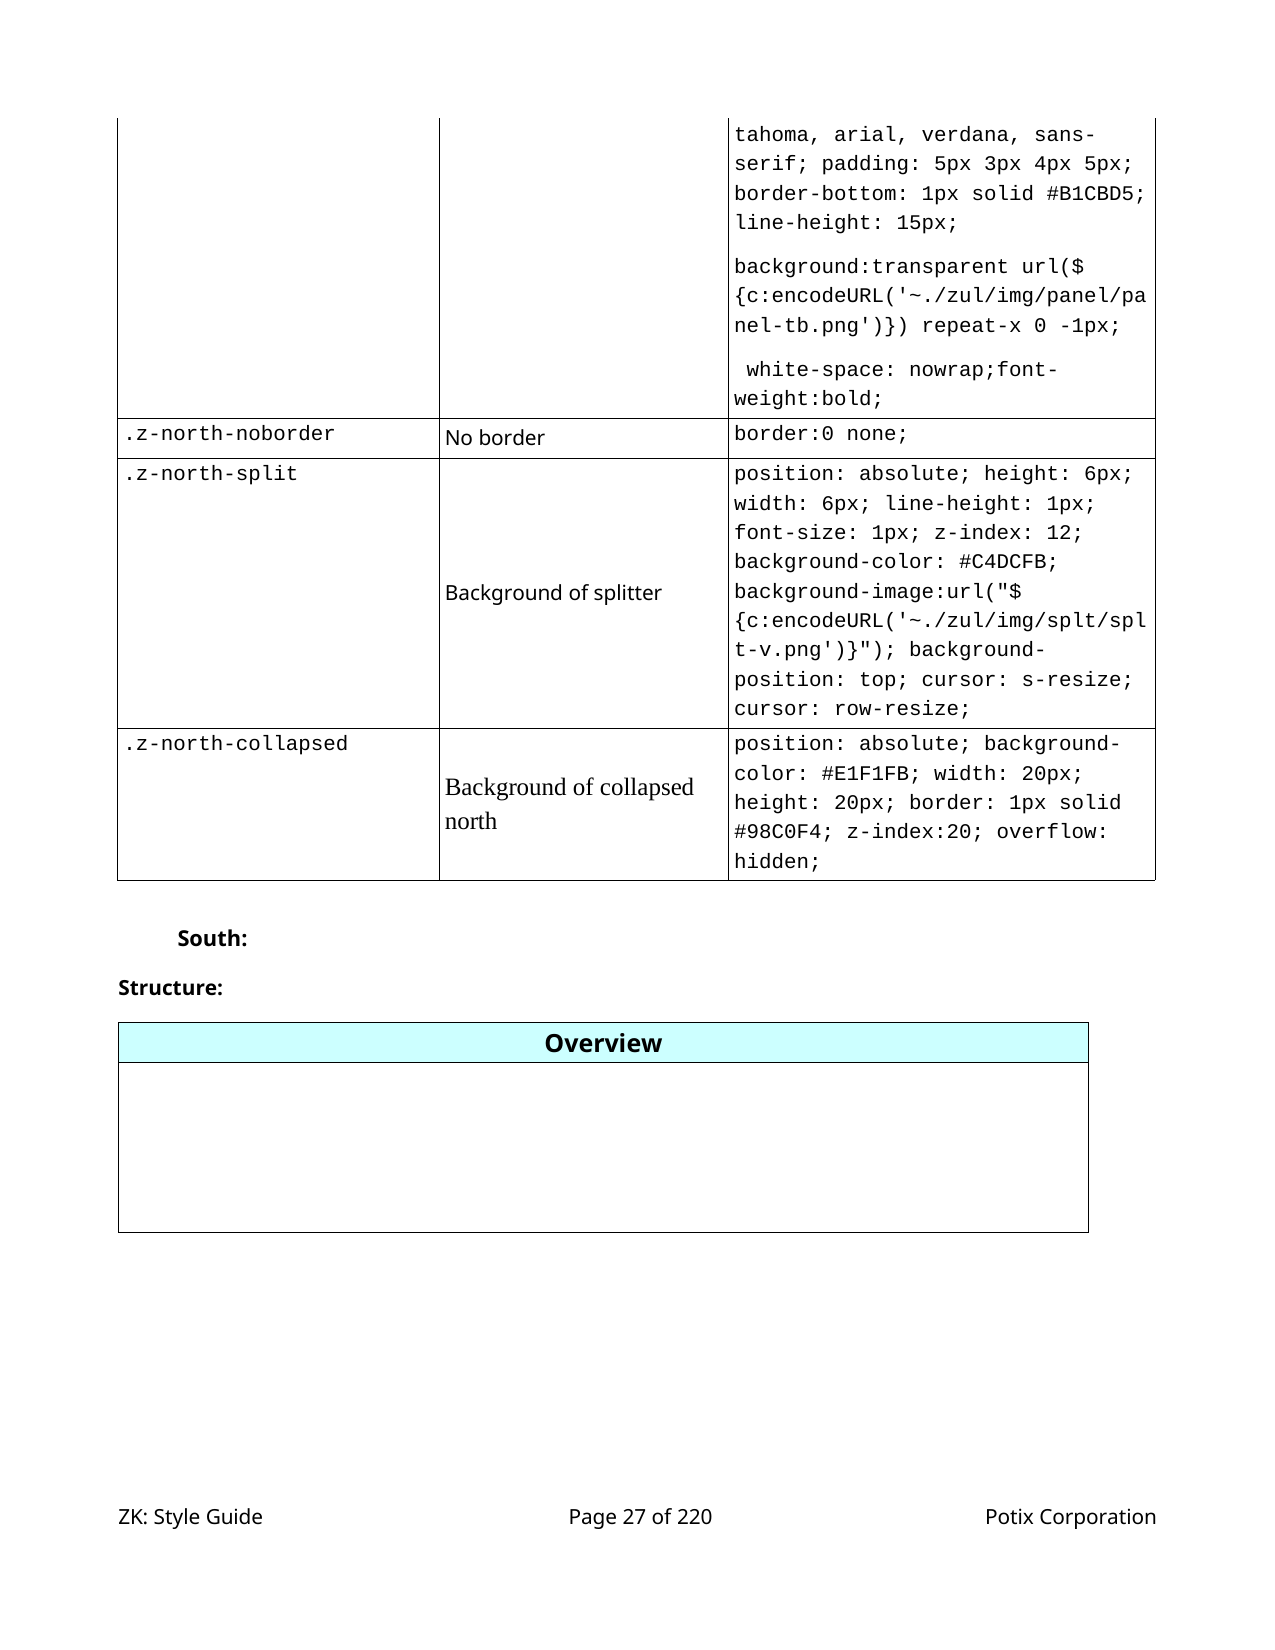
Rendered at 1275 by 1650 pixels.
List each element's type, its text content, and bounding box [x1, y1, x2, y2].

table_cell border:0 none; [729, 419, 1155, 458]
text Structure: [118, 973, 1157, 1002]
table_cell Background of collapsed north [440, 729, 728, 880]
table_cell position: absolute; background-color: #E1F1FB; width: 20px; height: 20px; border: 1px solid #98C0F4; z-index:20; overflow: hidden; [729, 729, 1155, 880]
table_cell tahoma, arial, verdana, sans-serif; padding: 5px 3px 4px 5px; border-bottom: 1px solid #B1CBD5; line-height: 15px; background:transparent url(${c:encodeURL('~./zul/img/panel/panel-tb.png')}) repeat-x 0 -1px; white-space: nowrap;font-weight:bold; [729, 118, 1155, 418]
table_cell Background of splitter [440, 459, 728, 728]
table_cell .z-north-collapsed [118, 729, 439, 880]
table_cell [440, 118, 728, 418]
table_cell [118, 118, 439, 418]
table_cell position: absolute; height: 6px; width: 6px; line-height: 1px; font-size: 1px; z-index: 12; background-color: #C4DCFB; background-image:url("${c:encodeURL('~./zul/img/splt/splt-v.png')}"); background-position: top; cursor: s-resize; cursor: row-resize; [729, 459, 1155, 728]
table_cell .z-north-split [118, 459, 439, 728]
table_cell .z-north-noborder [118, 419, 439, 458]
table_cell No border [440, 419, 728, 458]
table_cell [119, 1063, 1088, 1232]
subtitle South: [177, 923, 1157, 953]
table_header Overview [119, 1023, 1088, 1062]
